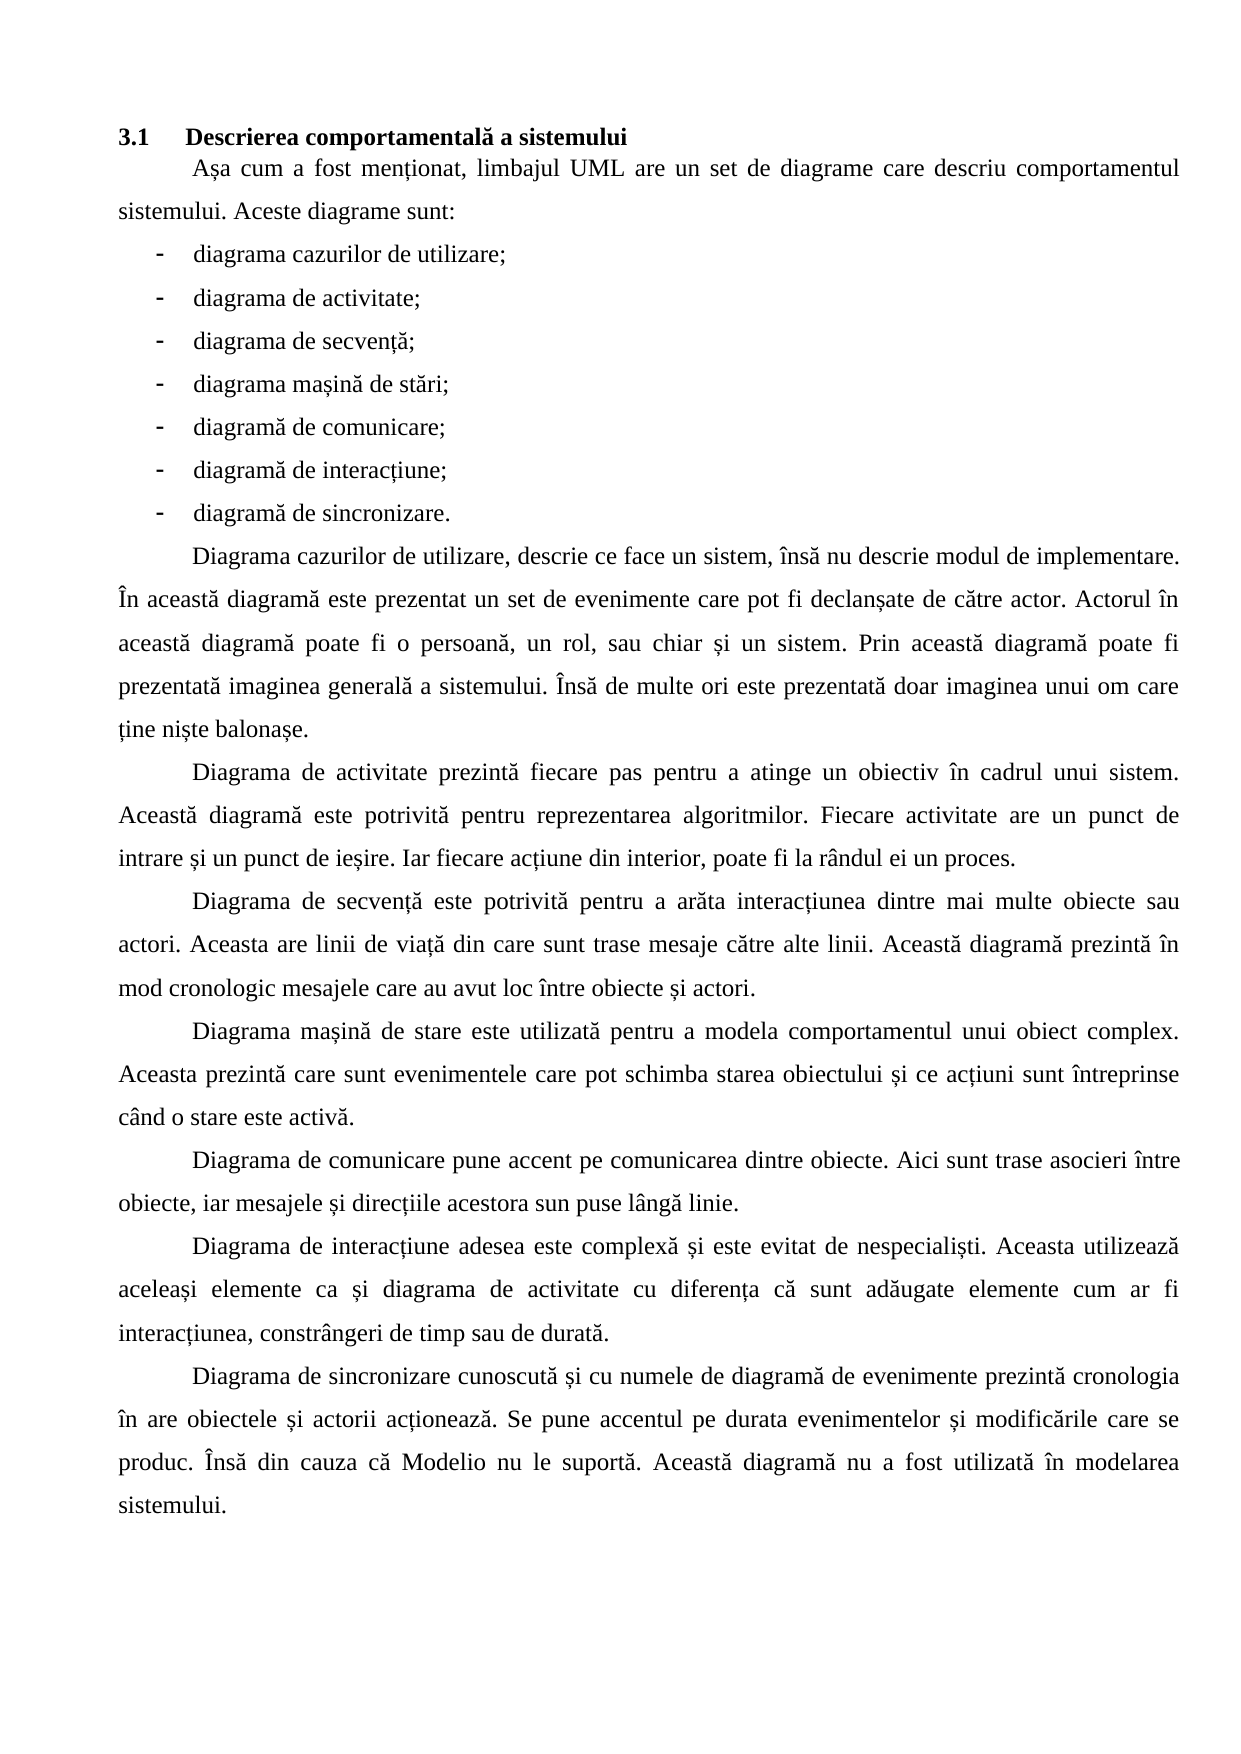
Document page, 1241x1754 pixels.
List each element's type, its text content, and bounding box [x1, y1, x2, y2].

list diagrama cazurilor de utilizare; [156, 239, 1181, 268]
subtitle Descrierea comportamentală a sistemului [118, 122, 1181, 151]
list diagramă de sincronizare. [156, 498, 1181, 527]
text Diagrama cazurilor de utilizare, descrie ce face un sistem, însă nu descrie modul de implementare. În această diagramă este prezentat un set de evenimente care pot fi declanșate de către actor. Actorul în această diagramă poate fi o persoană, un rol, sau chiar și un sistem. Prin această diagramă poate fi prezentată imaginea generală a sistemului. Însă de multe ori este prezentată doar imaginea unui om care ține niște balonașe. [118, 541, 1181, 743]
list diagrama de secvență; [156, 326, 1181, 354]
list diagrama mașină de stări; [156, 369, 1181, 398]
text Diagrama de sincronizare cunoscută și cu numele de diagramă de evenimente prezintă cronologia în are obiectele și actorii acționează. Se pune accentul pe durata evenimentelor și modificările care se produc. Însă din cauza că Modelio nu le suportă. Această diagramă nu a fost utilizată în modelarea sistemului. [118, 1361, 1181, 1519]
list diagramă de comunicare; [156, 412, 1181, 441]
text Diagrama de comunicare pune accent pe comunicarea dintre obiecte. Aici sunt trase asocieri între obiecte, iar mesajele și direcțiile acestora sun puse lângă linie. [118, 1145, 1181, 1217]
list diagramă de interacțiune; [156, 455, 1181, 484]
text Diagrama mașină de stare este utilizată pentru a modela comportamentul unui obiect complex. Aceasta prezintă care sunt evenimentele care pot schimba starea obiectului și ce acțiuni sunt întreprinse când o stare este activă. [118, 1016, 1181, 1131]
text Diagrama de interacțiune adesea este complexă și este evitat de nespecialiști. Aceasta utilizează aceleași elemente ca și diagrama de activitate cu diferența că sunt adăugate elemente cum ar fi interacțiunea, constrângeri de timp sau de durată. [118, 1231, 1181, 1346]
text Așa cum a fost menționat, limbajul UML are un set de diagrame care descriu comportamentul sistemului. Aceste diagrame sunt: [118, 153, 1181, 225]
text Diagrama de secvență este potrivită pentru a arăta interacțiunea dintre mai multe obiecte sau actori. Aceasta are linii de viață din care sunt trase mesaje către alte linii. Această diagramă prezintă în mod cronologic mesajele care au avut loc între obiecte și actori. [118, 886, 1181, 1001]
text Diagrama de activitate prezintă fiecare pas pentru a atinge un obiectiv în cadrul unui sistem. Această diagramă este potrivită pentru reprezentarea algoritmilor. Fiecare activitate are un punct de intrare și un punct de ieșire. Iar fiecare acțiune din interior, poate fi la rândul ei un proces. [118, 757, 1181, 872]
list diagrama de activitate; [156, 283, 1181, 311]
